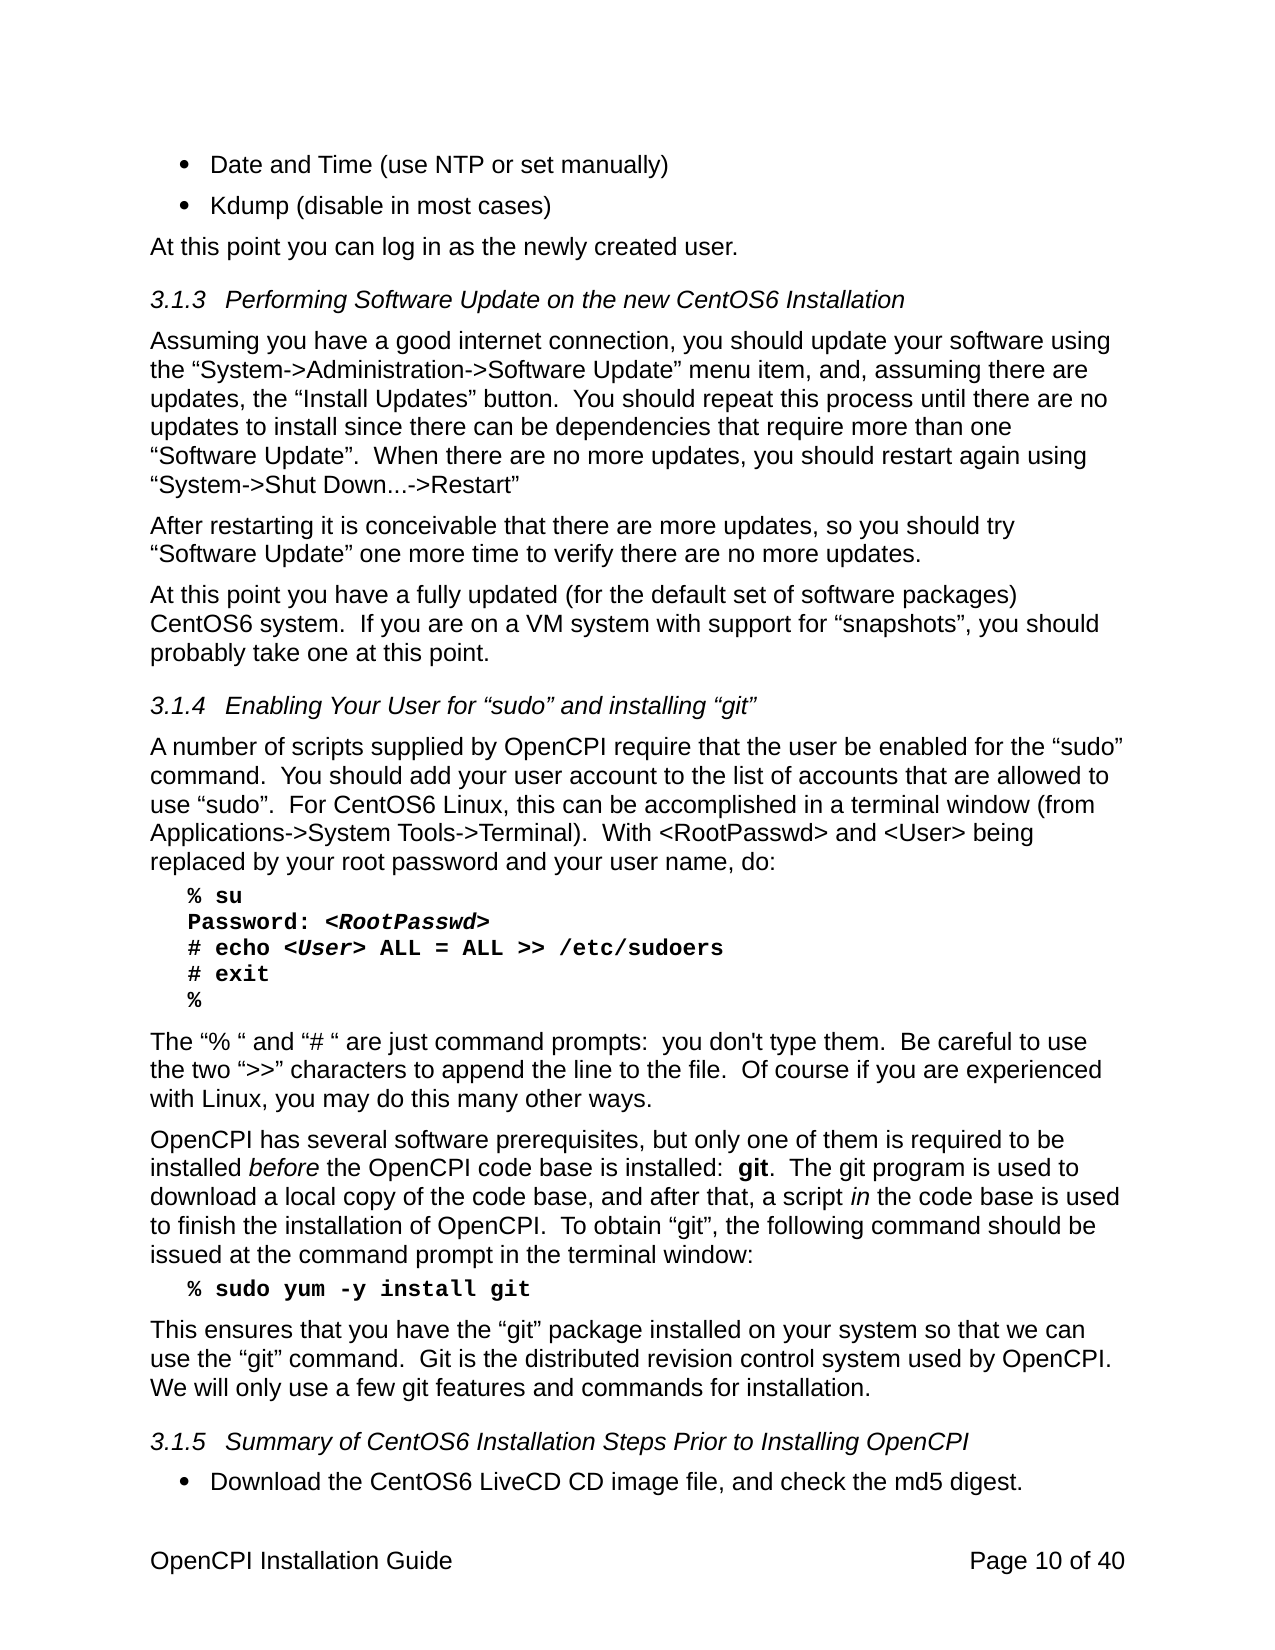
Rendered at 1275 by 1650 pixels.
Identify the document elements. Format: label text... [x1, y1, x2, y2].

text % su Password: <RootPasswd> # echo <User> ALL = ALL >> /etc/sudoers # exit % [187, 885, 1125, 1014]
text This ensures that you have the “git” package installed on your system so that we can use the “git” command. Git is the distributed revision control system used by OpenCPI. We will only use a few git features and commands for installation. [150, 1315, 1125, 1402]
text OpenCPI has several software prerequisites, but only one of them is required to be installed before the OpenCPI code base is installed: git. The git program is used to download a local copy of the code base, and after that, a script in the code base is used to finish the installation of OpenCPI. To obtain “git”, the following command should be issued at the command prompt in the terminal window: [150, 1125, 1125, 1268]
list Date and Time (use NTP or set manually) [180, 150, 1125, 179]
text At this point you can log in as the newly created user. [150, 232, 1125, 260]
subtitle Enabling Your User for “sudo” and installing “git” [150, 691, 1125, 720]
subtitle Performing Software Update on the new CentOS6 Installation [150, 285, 1125, 314]
list Download the CentOS6 LiveCD CD image file, and check the md5 digest. [180, 1467, 1125, 1496]
text After restarting it is conceivable that there are more updates, so you should try “Software Update” one more time to verify there are no more updates. [150, 511, 1125, 568]
text A number of scripts supplied by OpenCPI require that the user be enabled for the “sudo” command. You should add your user account to the list of accounts that are allowed to use “sudo”. For CentOS6 Linux, this can be accomplished in a terminal window (from Applications->System Tools->Terminal). With <RootPasswd> and <User> being replaced by your root password and your user name, do: [150, 732, 1125, 876]
text % sudo yum -y install git [187, 1277, 1125, 1303]
text Assuming you have a good internet connection, you should update your software using the “System->Administration->Software Update” menu item, and, assuming there are updates, the “Install Updates” button. You should repeat this process until there are no updates to install since there can be dependencies that require more than one “Software Update”. When there are no more updates, you should restart again using “System->Shut Down...->Restart” [150, 326, 1125, 499]
list Kdump (disable in most cases) [180, 191, 1125, 220]
subtitle Summary of CentOS6 Installation Steps Prior to Installing OpenCPI [150, 1427, 1125, 1455]
text The “% “ and “# “ are just command prompts: you don't type them. Be careful to use the two “>>” characters to append the line to the file. Of course if you are experienced with Linux, you may do this many other ways. [150, 1026, 1125, 1113]
text At this point you have a fully updated (for the default set of software packages) CentOS6 system. If you are on a VM system with support for “snapshots”, you should probably take one at this point. [150, 580, 1125, 666]
